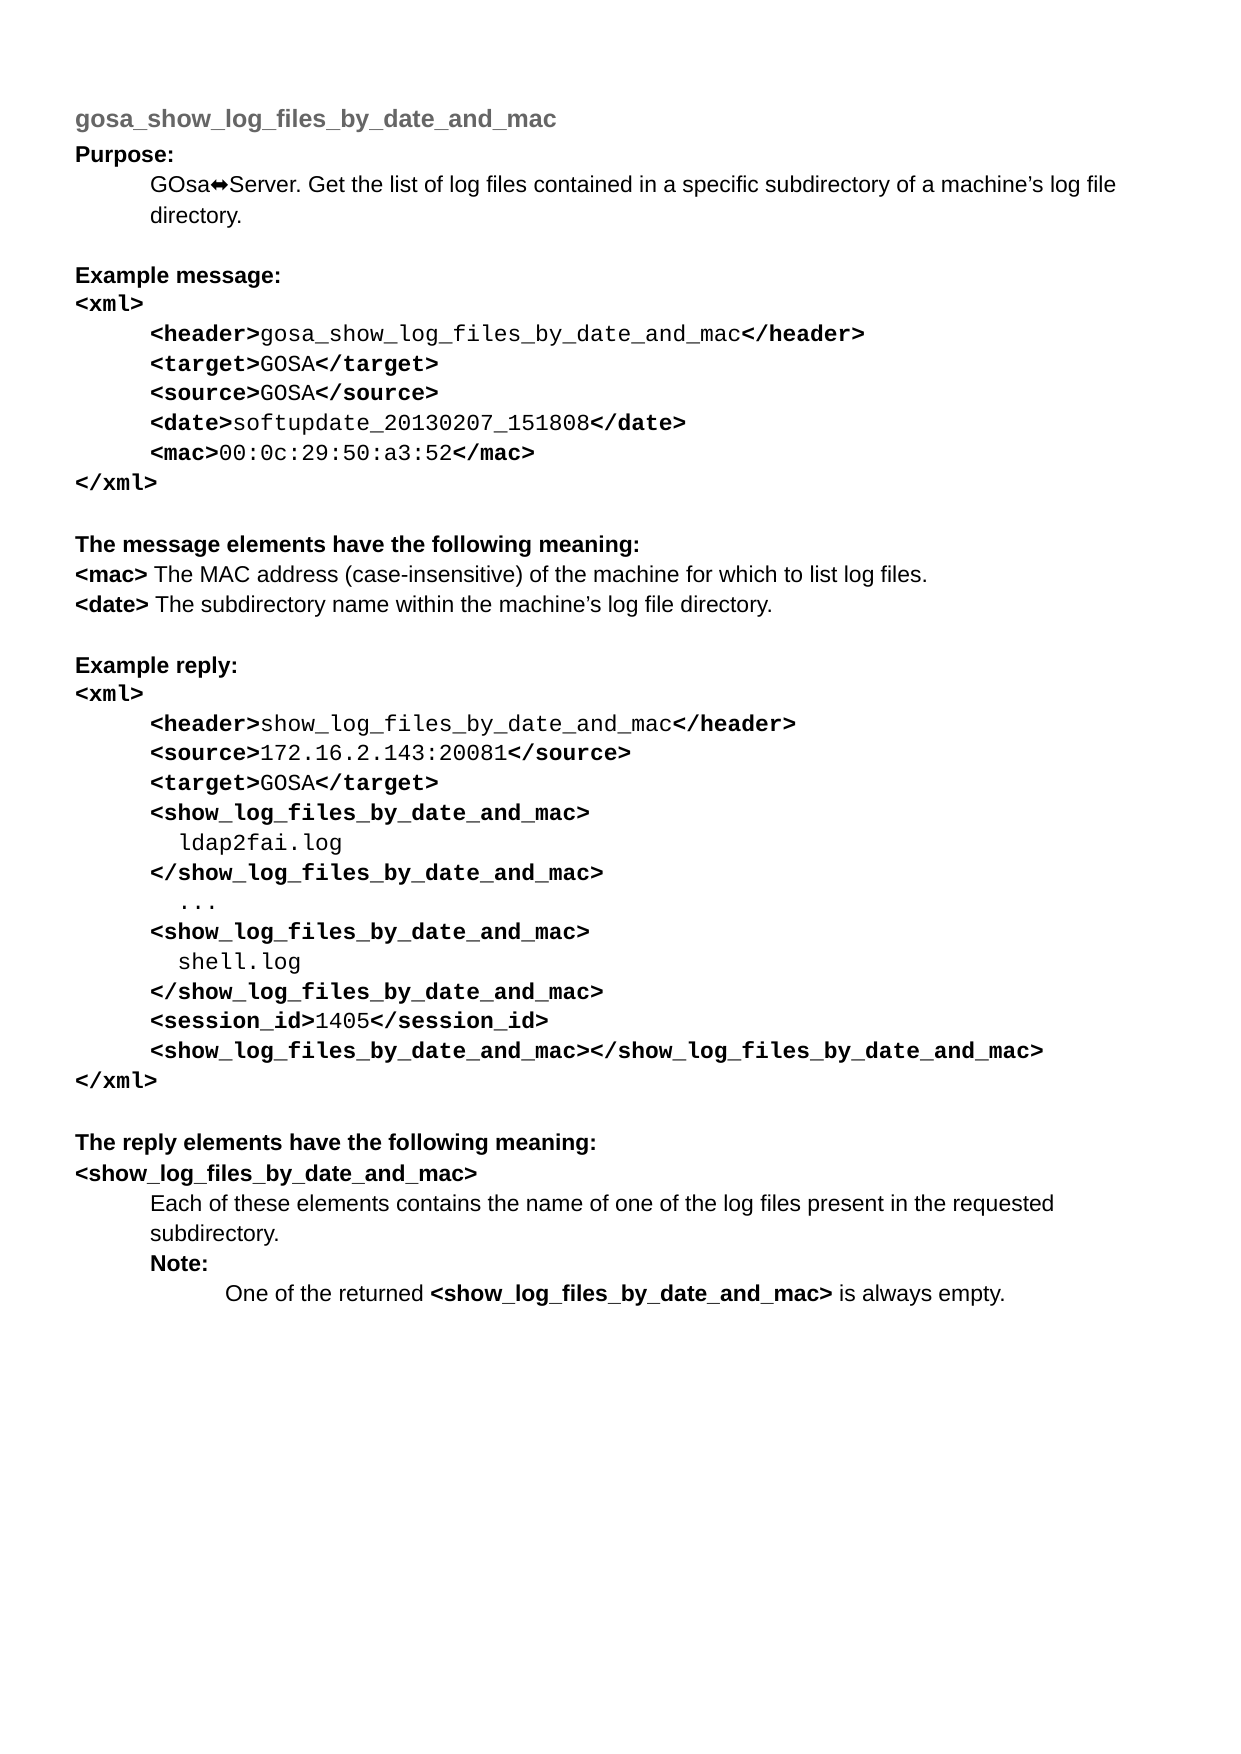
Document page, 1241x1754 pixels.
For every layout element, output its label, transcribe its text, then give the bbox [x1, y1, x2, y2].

text <header>show_log_files_by_date_and_mac</header> [150, 712, 1165, 738]
text One of the returned <show_log_files_by_date_and_mac> is always empty. [225, 1280, 1165, 1307]
text Example reply: <xml> [75, 652, 1165, 708]
text </xml> [75, 1069, 1165, 1095]
text <source>172.16.2.143:20081</source> <target>GOSA</target> <show_log_files_by_date_and_mac> [150, 742, 1165, 827]
text </show_log_files_by_date_and_mac> <session_id>1405</session_id> [150, 980, 1165, 1036]
text ... <show_log_files_by_date_and_mac> shell.log [150, 891, 1165, 976]
subtitle gosa_show_log_files_by_date_and_mac [75, 104, 1165, 133]
text Note: [150, 1250, 1165, 1277]
text Example message: [75, 262, 1165, 288]
text <show_log_files_by_date_and_mac></show_log_files_by_date_and_mac> [150, 1039, 1165, 1066]
text <date> The subdirectory name within the machine’s log file directory. [75, 591, 1165, 618]
text GOsa⬌Server. Get the list of log files contained in a specific subdirectory of a machine’s log file directory. [150, 171, 1165, 228]
text <xml> [75, 292, 1165, 318]
text </show_log_files_by_date_and_mac> [150, 861, 1165, 887]
text Purpose: [75, 141, 1165, 168]
text The message elements have the following meaning: [75, 531, 1165, 557]
text The reply elements have the following meaning: [75, 1129, 1165, 1156]
text Each of these elements contains the name of one of the log files present in the requested subdirectory. [150, 1190, 1165, 1246]
text </xml> [75, 471, 1165, 497]
text ldap2fai.log [150, 831, 1165, 857]
text <mac> The MAC address (case-insensitive) of the machine for which to list log files. [75, 561, 1165, 588]
text <header>gosa_show_log_files_by_date_and_mac</header> <target>GOSA</target> <source>GOSA</source> <date>softupdate_20130207_151808</date> <mac>00:0c:29:50:a3:52</mac> [150, 322, 1165, 467]
text <show_log_files_by_date_and_mac> [75, 1159, 1165, 1186]
